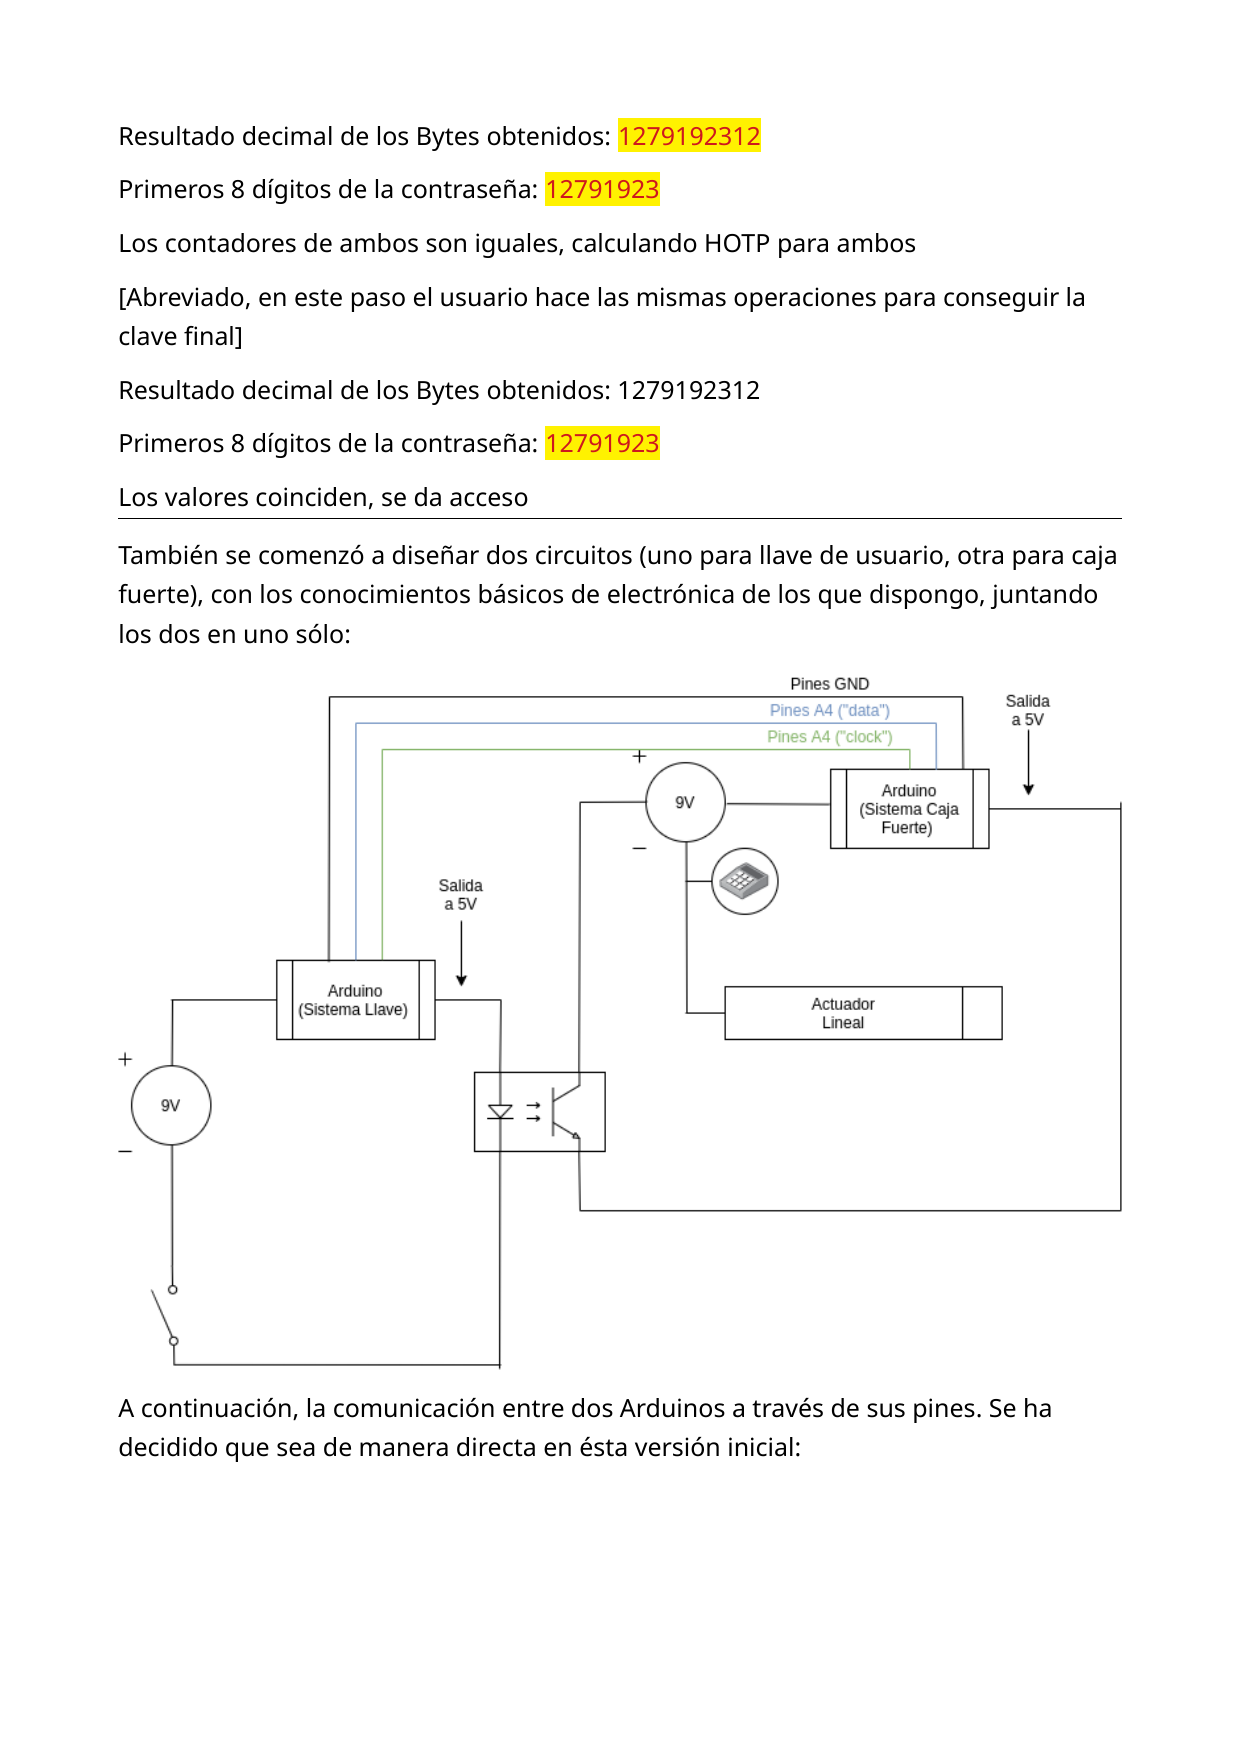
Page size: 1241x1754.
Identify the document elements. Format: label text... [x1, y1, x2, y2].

text Primeros 8 dígitos de la contraseña: 12791923 [118, 426, 1122, 460]
text Los contadores de ambos son iguales, calculando HOTP para ambos [118, 226, 1122, 260]
text También se comenzó a diseñar dos circuitos (uno para llave de usuario, otra para caja fuerte), con los conocimientos básicos de electrónica de los que dispongo, juntando los dos en uno sólo: [118, 538, 1122, 650]
text A continuación, la comunicación entre dos Arduinos a través de sus pines. Se ha decidido que sea de manera directa en ésta versión inicial: [118, 1391, 1122, 1464]
text Resultado decimal de los Bytes obtenidos: 1279192312 [118, 372, 1122, 406]
text Los valores coinciden, se da acceso [118, 480, 1122, 518]
picture [118, 670, 1123, 1371]
text [Abreviado, en este paso el usuario hace las mismas operaciones para conseguir la clave final] [118, 279, 1122, 353]
text Resultado decimal de los Bytes obtenidos: 1279192312 [118, 118, 1122, 152]
text Primeros 8 dígitos de la contraseña: 12791923 [118, 172, 1122, 206]
